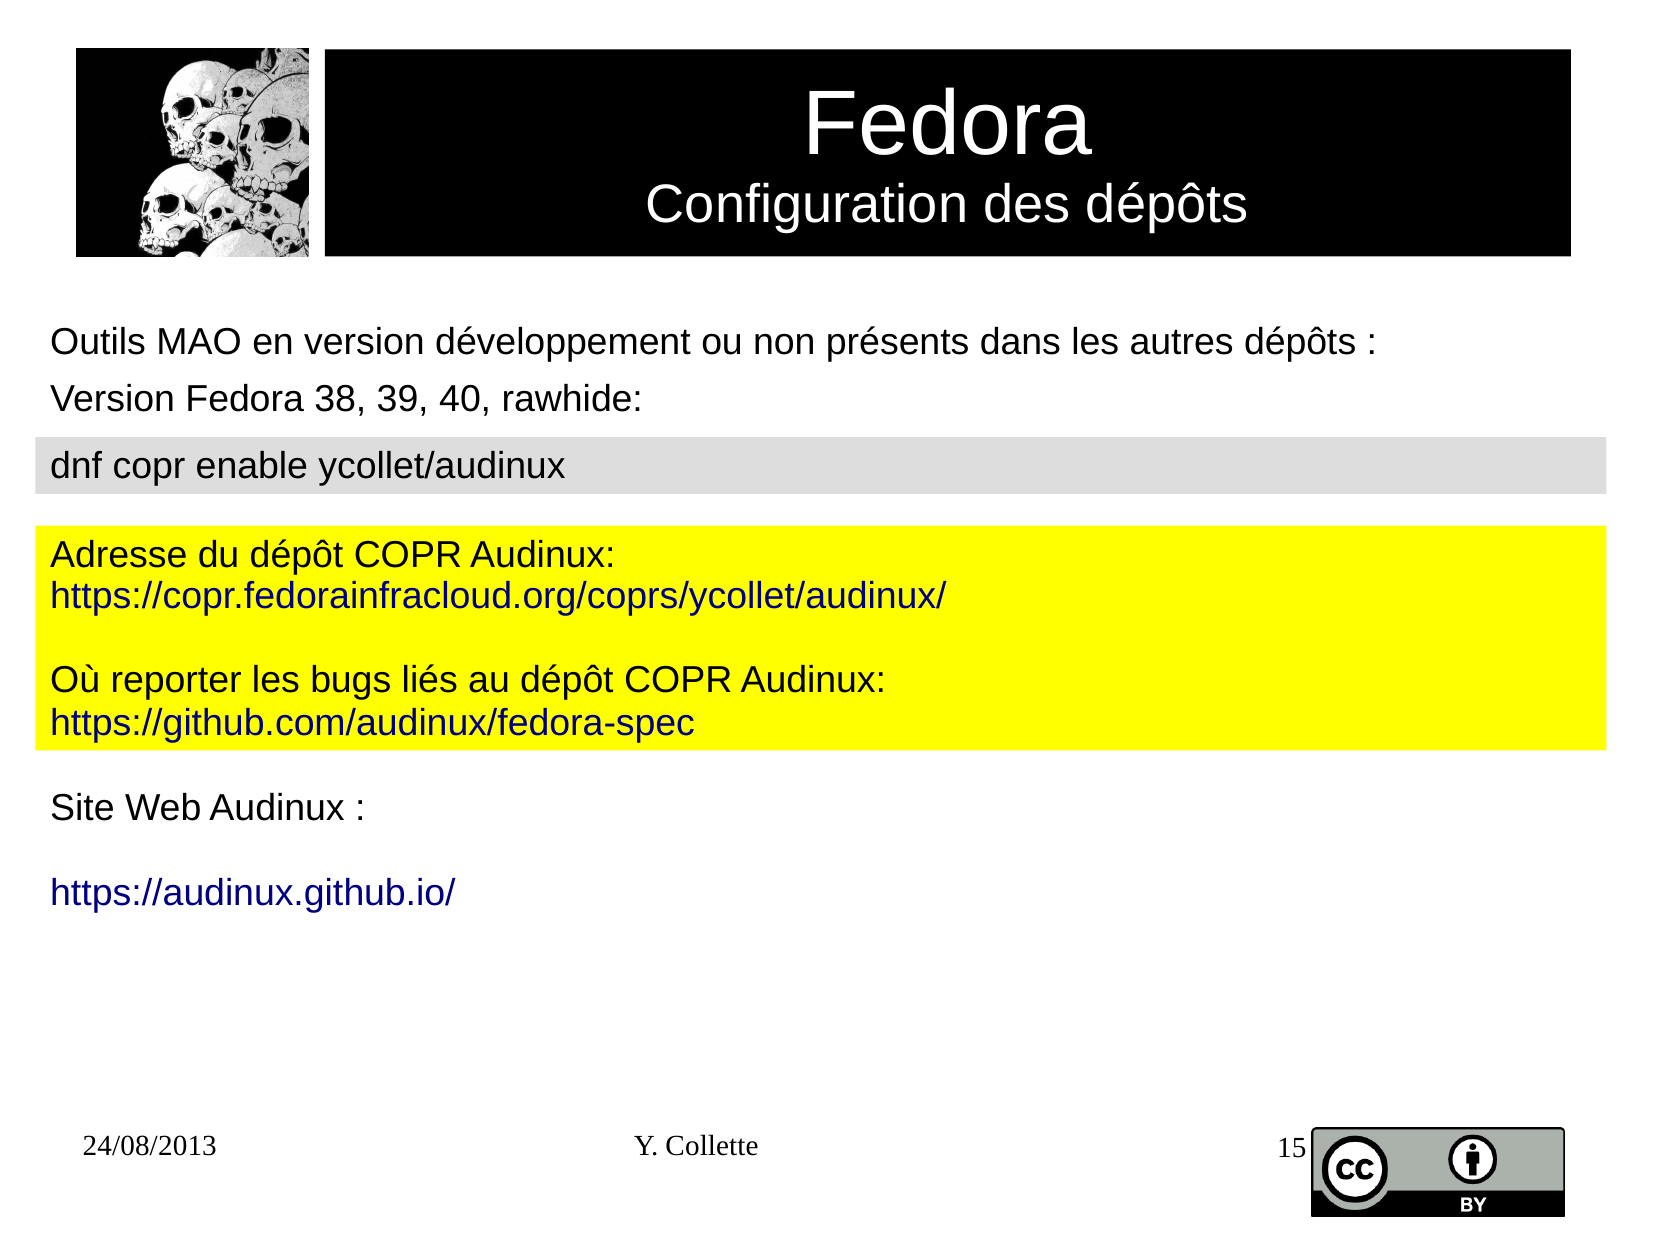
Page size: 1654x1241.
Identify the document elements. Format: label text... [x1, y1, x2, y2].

picture [1311, 1127, 1565, 1217]
picture [76, 48, 309, 257]
text_box Site Web Audinux : https://audinux.github.io/ [35, 779, 1441, 921]
text_box Adresse du dépôt COPR Audinux: https://copr.fedorainfracloud.org/coprs/ycollet/audinux/ Où reporter les bugs liés au dépôt COPR Audinux: https://github.com/audinux/fedora-spec [35, 525, 1607, 751]
text_box dnf copr enable ycollet/audinux [35, 437, 1607, 494]
text_box Version Fedora 38, 39, 40, rawhide: [35, 369, 674, 427]
text_box Outils MAO en version développement ou non présents dans les autres dépôts : [35, 312, 1441, 370]
title Fedora Configuration des dépôts [324, 49, 1571, 257]
